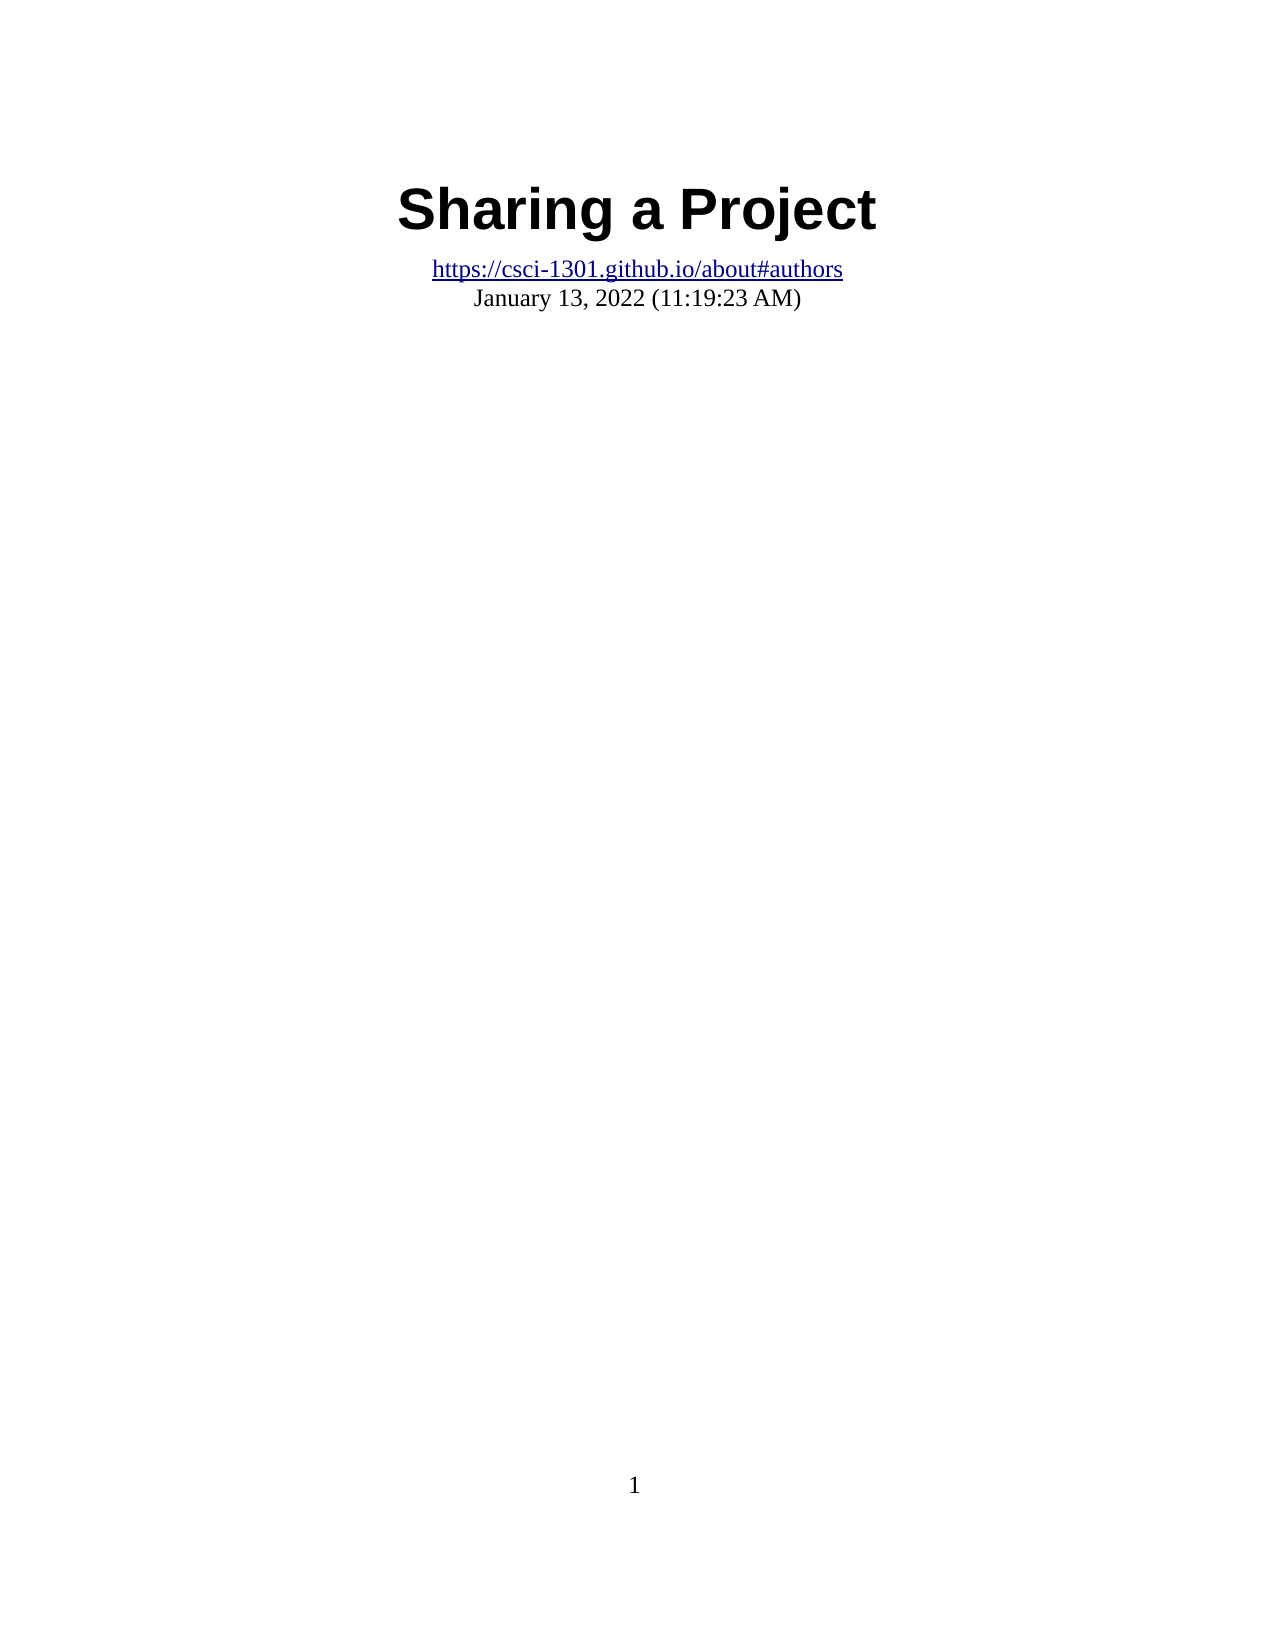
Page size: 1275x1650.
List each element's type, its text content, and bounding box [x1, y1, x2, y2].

text https://csci-1301.github.io/about#authors [150, 254, 1125, 283]
title Sharing a Project [150, 175, 1125, 242]
text January 13, 2022 (11:19:23 AM) [150, 283, 1125, 312]
